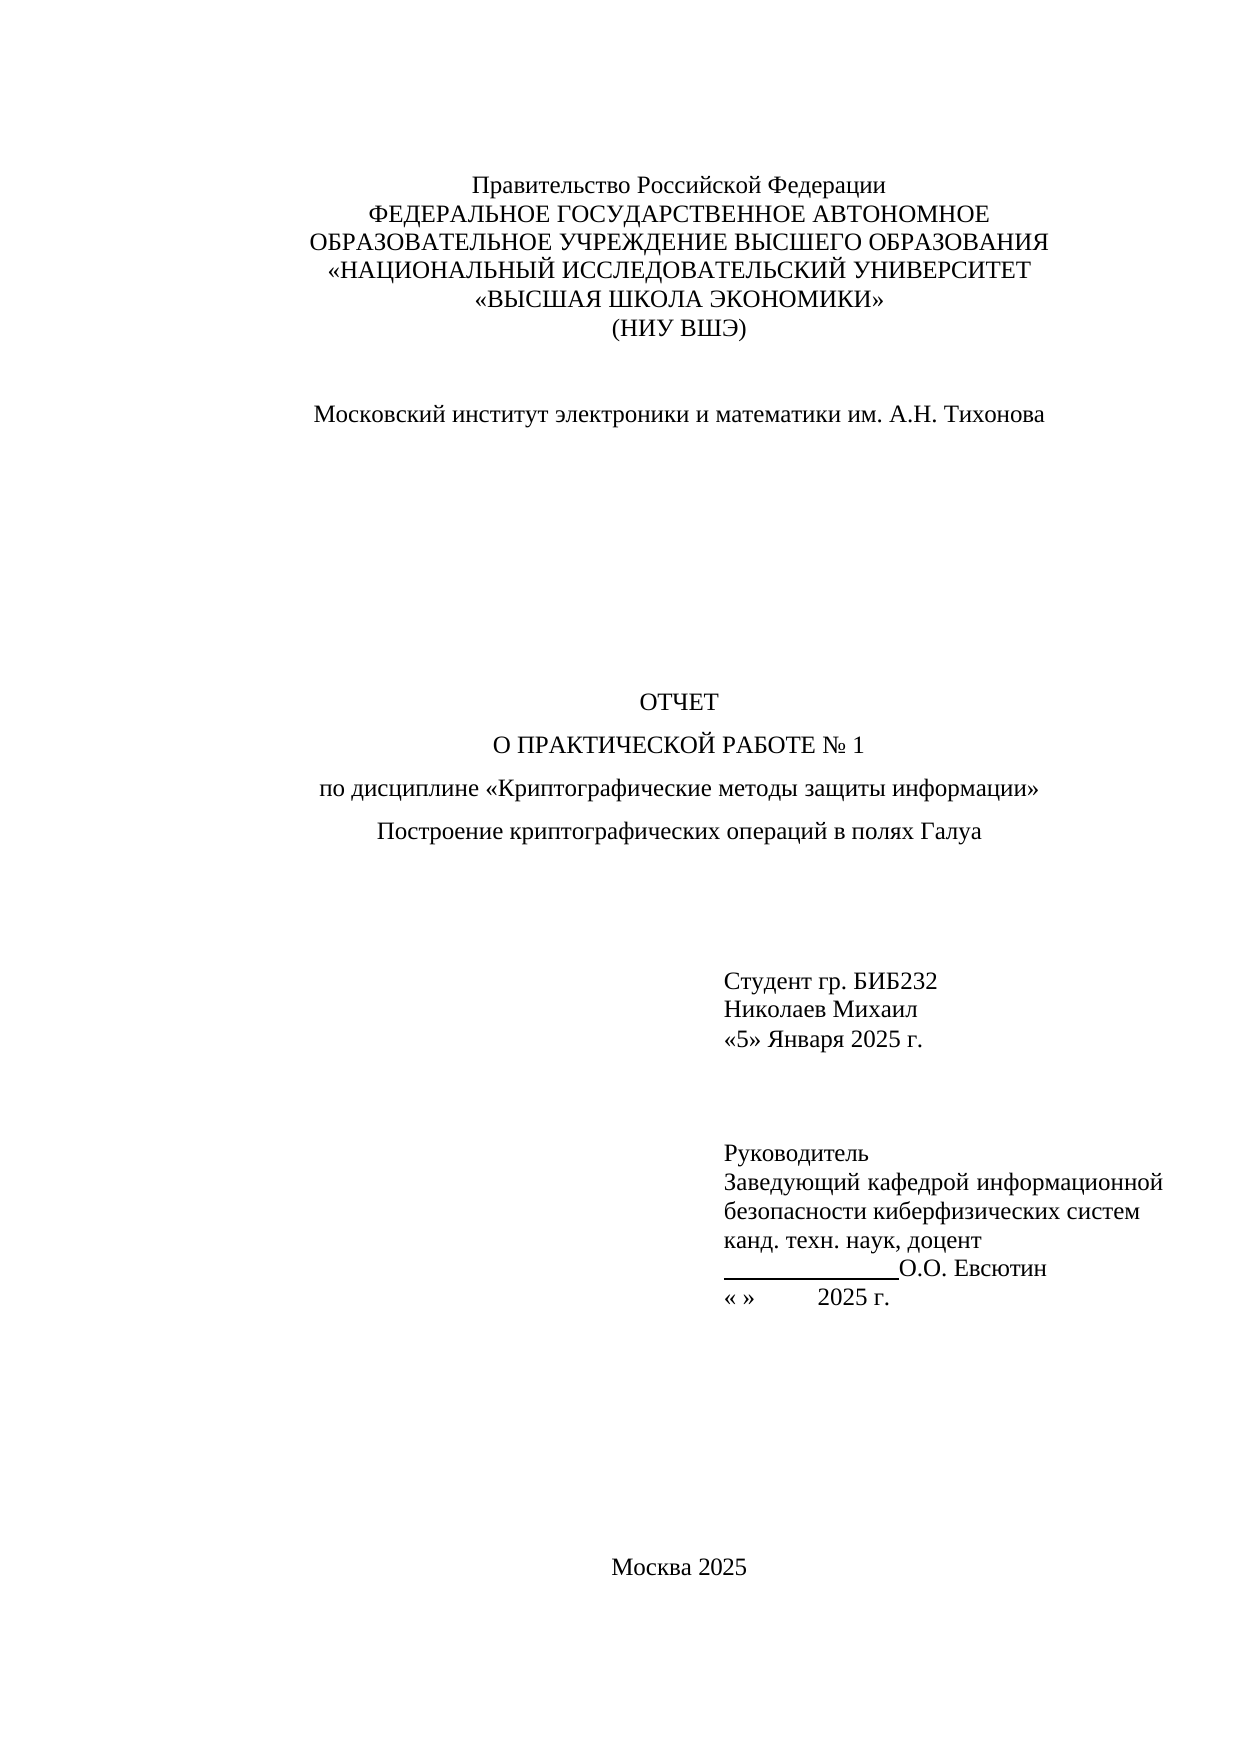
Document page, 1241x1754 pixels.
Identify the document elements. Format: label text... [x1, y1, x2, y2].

text «НАЦИОНАЛЬНЫЙ ИССЛЕДОВАТЕЛЬСКИЙ УНИВЕРСИТЕТ [261, 256, 1098, 284]
text О ПРАКТИЧЕСКОЙ РАБОТЕ № 1 [261, 730, 1097, 758]
text ОТЧЕТ [261, 687, 1097, 716]
text ОБРАЗОВАТЕЛЬНОЕ УЧРЕЖДЕНИЕ ВЫСШЕГО ОБРАЗОВАНИЯ [261, 227, 1098, 256]
text «ВЫСШАЯ ШКОЛА ЭКОНОМИКИ» (НИУ ВШЭ) [447, 284, 911, 342]
text Москва 2025 [261, 1552, 1097, 1581]
text О.О. Евсютин [724, 1254, 1181, 1282]
text по дисциплине «Криптографические методы защиты информации» Построение криптографических операций в полях Галуа [261, 773, 1098, 845]
text « » 2025 г. [724, 1282, 1181, 1311]
text Заведующий кафедрой информационной безопасности киберфизических систем канд. техн. наук, доцент [724, 1167, 1181, 1254]
text Московский институт электроники и математики им. А.Н. Тихонова [261, 399, 1098, 428]
text Студент гр. БИБ232 [724, 967, 1066, 995]
text Правительство Российской Федерации ФЕДЕРАЛЬНОЕ ГОСУДАРСТВЕННОЕ АВТОНОМНОЕ [368, 170, 1066, 227]
text Николаев Михаил [724, 995, 1066, 1023]
text Руководитель [724, 1139, 1181, 1167]
text «5» Января 2025 г. [724, 1024, 1181, 1052]
